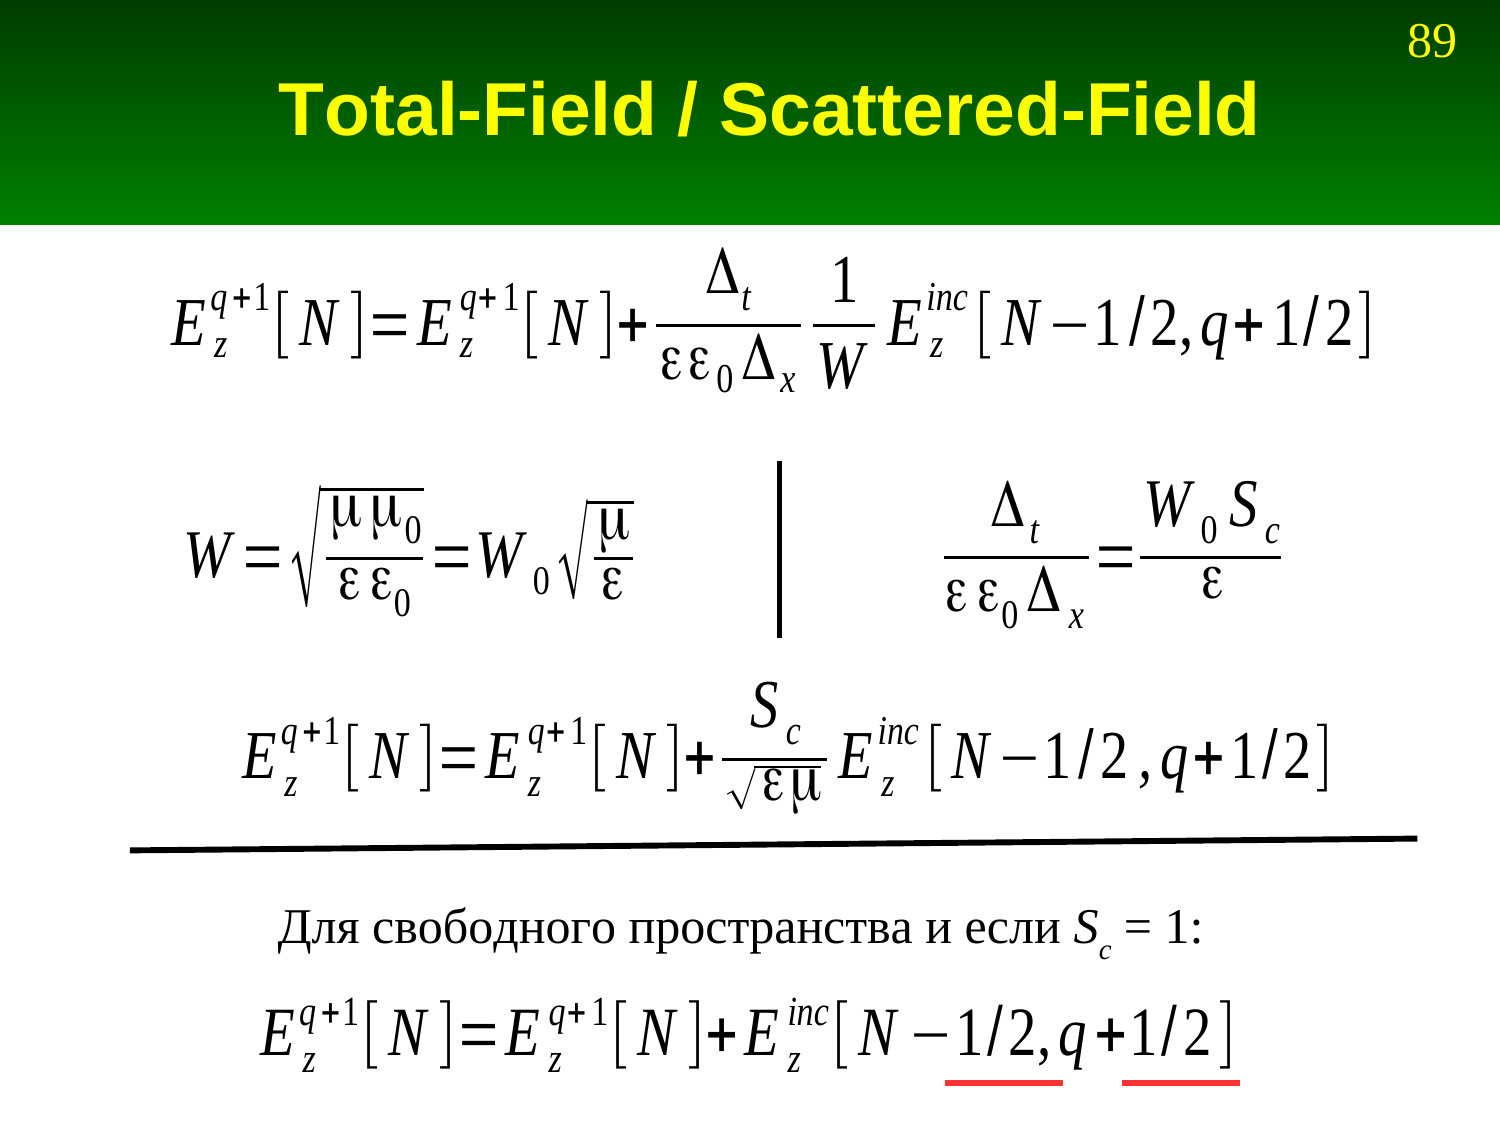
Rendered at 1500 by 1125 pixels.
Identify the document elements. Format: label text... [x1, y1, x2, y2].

chart [153, 242, 1388, 405]
text_box Для свободного пространства и если Sc = 1: [262, 885, 1219, 973]
chart [224, 667, 1346, 821]
title Total-Field / Scattered-Field [100, 7, 1441, 204]
chart [169, 484, 650, 625]
chart [242, 986, 1247, 1083]
chart [926, 466, 1300, 638]
